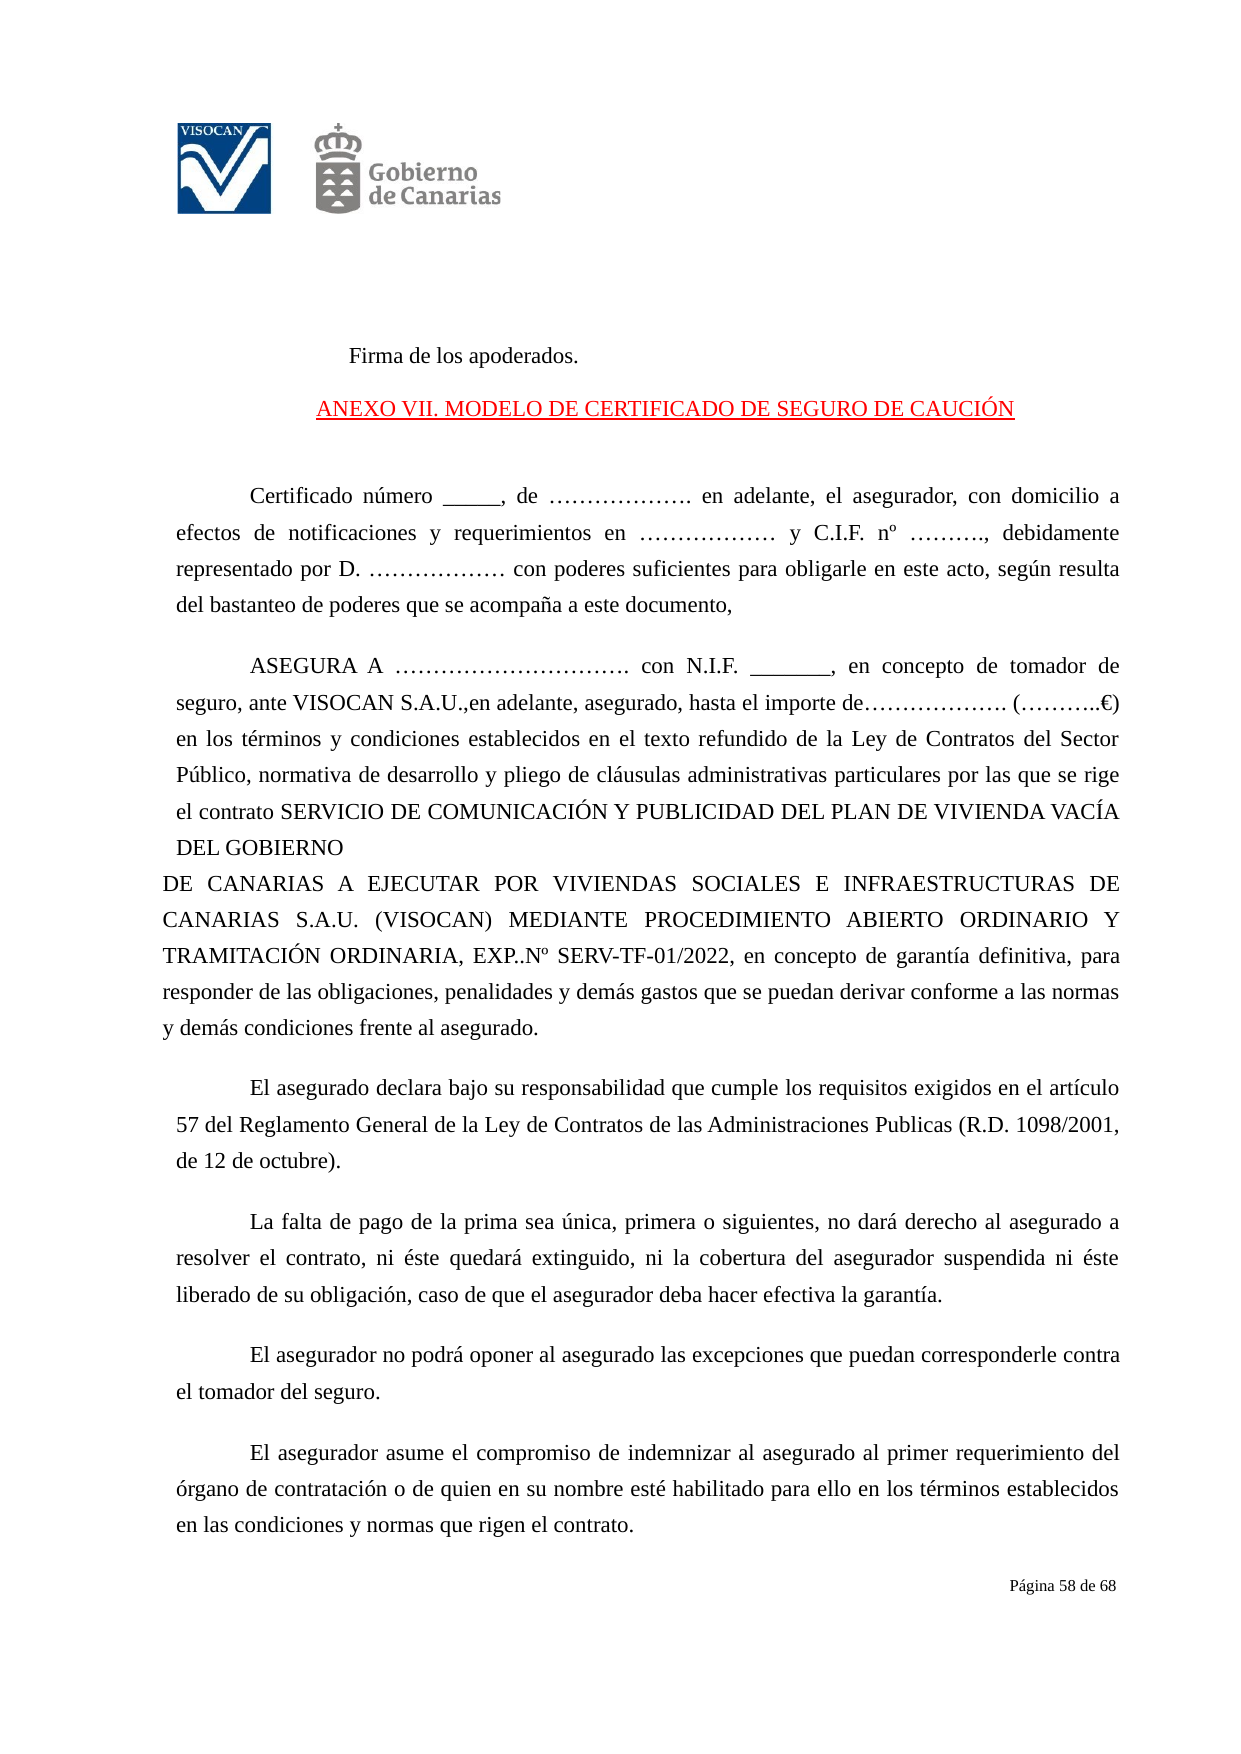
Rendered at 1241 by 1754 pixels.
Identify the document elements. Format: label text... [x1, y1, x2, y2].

text Certificado número _____, de ………………. en adelante, el asegurador, con domicilio a efectos de notificaciones y requerimientos en ……………… y C.I.F. nº ………., debidamente representado por D. ……………… con poderes suficientes para obligarle en este acto, según resulta del bastanteo de poderes que se acompaña a este documento, [176, 482, 1121, 618]
text ANEXO VII. MODELO DE CERTIFICADO DE SEGURO DE CAUCIÓN [316, 395, 1123, 422]
text La falta de pago de la prima sea única, primera o siguientes, no dará derecho al asegurado a resolver el contrato, ni éste quedará extinguido, ni la cobertura del asegurador suspendida ni éste liberado de su obligación, caso de que el asegurador deba hacer efectiva la garantía. [176, 1208, 1121, 1307]
text Firma de los apoderados. [162, 341, 1123, 369]
text El asegurador asume el compromiso de indemnizar al asegurado al primer requerimiento del órgano de contratación o de quien en su nombre esté habilitado para ello en los términos establecidos en las condiciones y normas que rigen el contrato. [176, 1439, 1121, 1538]
text El asegurador no podrá oponer al asegurado las excepciones que puedan corresponderle contra el tomador del seguro. [176, 1342, 1121, 1404]
text ASEGURA A …………………………. con N.I.F. _______, en concepto de tomador de seguro, ante VISOCAN S.A.U.,en adelante, asegurado, hasta el importe de………………. (………..€) en los términos y condiciones establecidos en el texto refundido de la Ley de Contratos del Sector Público, normativa de desarrollo y pliego de cláusulas administrativas particulares por las que se rige el contrato SERVICIO DE COMUNICACIÓN Y PUBLICIDAD DEL PLAN DE VIVIENDA VACÍA DEL GOBIERNO [176, 652, 1121, 860]
text DE CANARIAS A EJECUTAR POR VIVIENDAS SOCIALES E INFRAESTRUCTURAS DE CANARIAS S.A.U. (VISOCAN) MEDIANTE PROCEDIMIENTO ABIERTO ORDINARIO Y TRAMITACIÓN ORDINARIA, EXP..Nº SERV-TF-01/2022, en concepto de garantía definitiva, para responder de las obligaciones, penalidades y demás gastos que se puedan derivar conforme a las normas y demás condiciones frente al asegurado. [162, 870, 1121, 1040]
text El asegurado declara bajo su responsabilidad que cumple los requisitos exigidos en el artículo 57 del Reglamento General de la Ley de Contratos de las Administraciones Publicas (R.D. 1098/2001, de 12 de octubre). [176, 1074, 1121, 1173]
